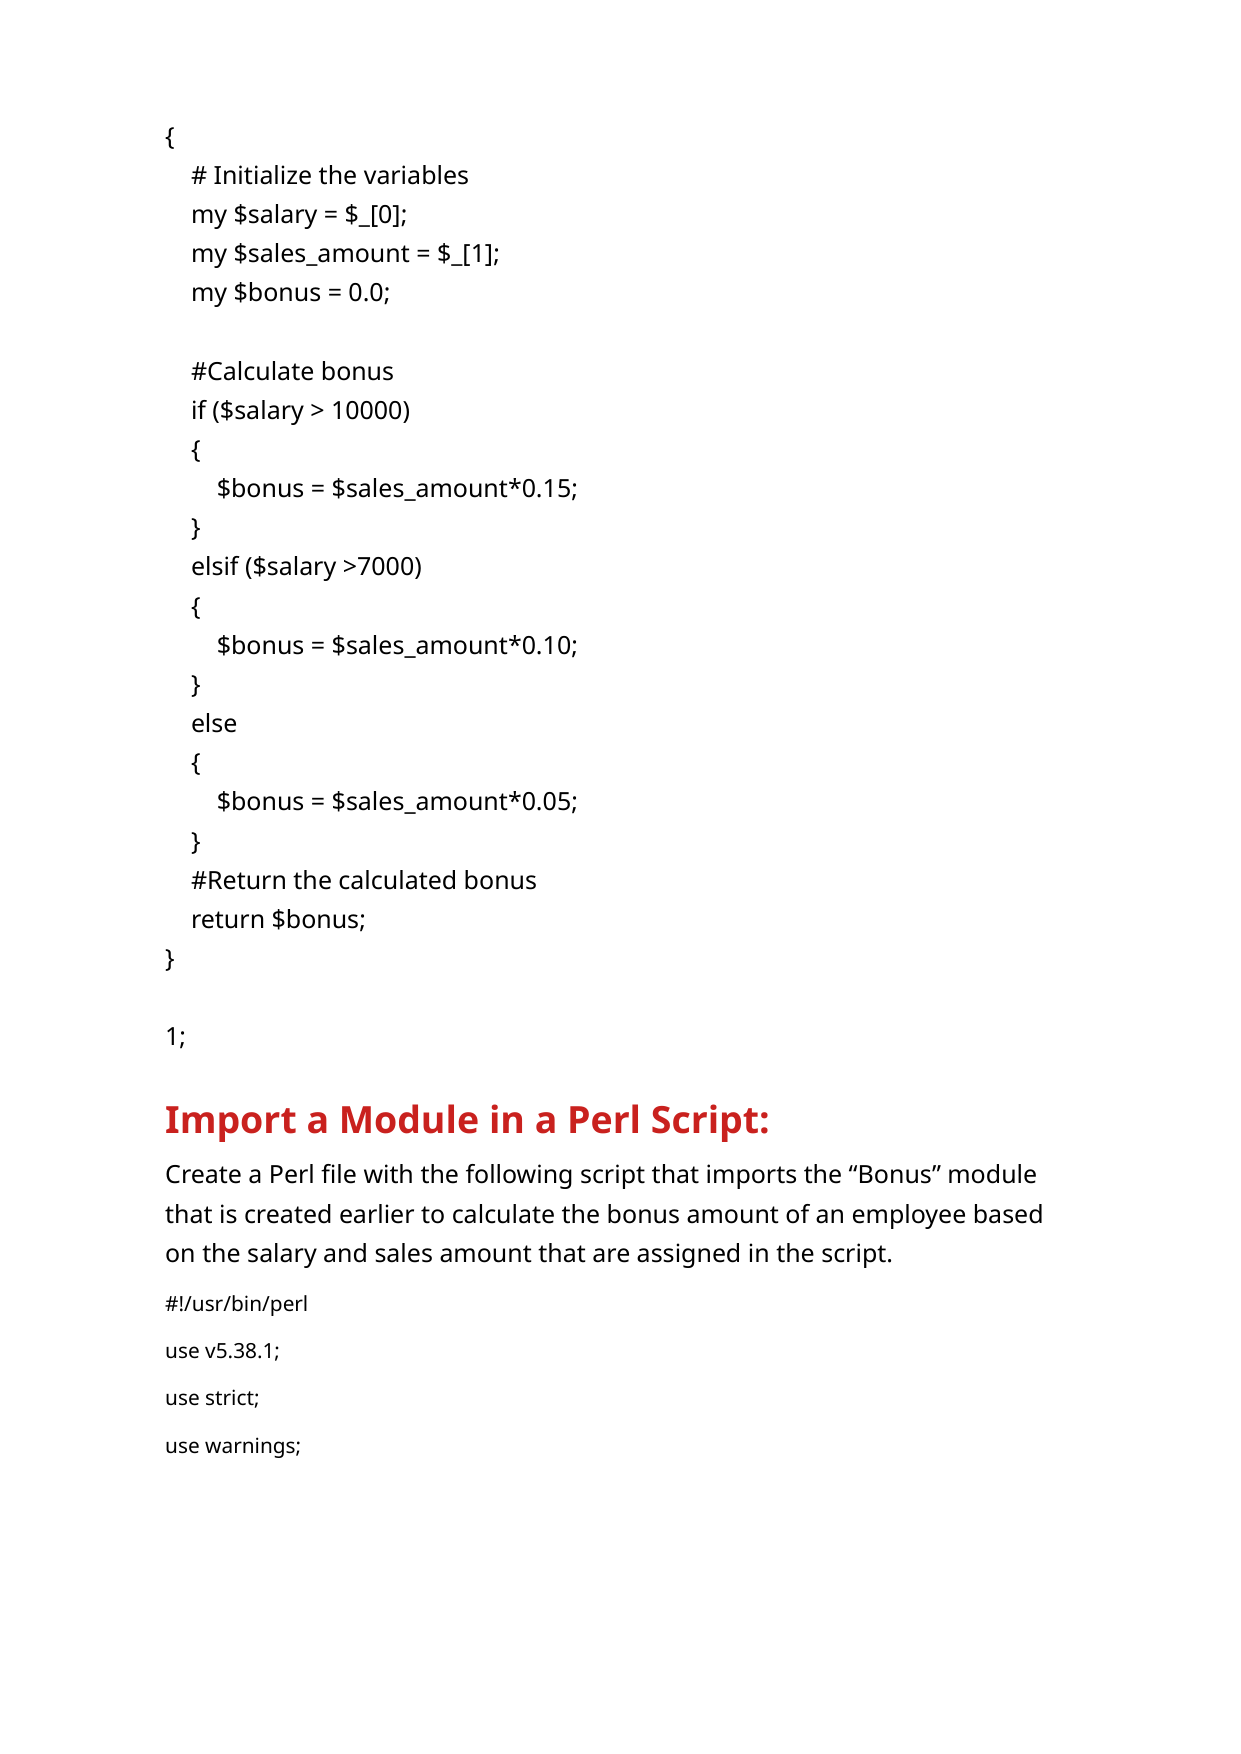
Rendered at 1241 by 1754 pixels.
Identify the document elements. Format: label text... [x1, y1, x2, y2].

text Create a Perl file with the following script that imports the “Bonus” module that is created earlier to calculate the bonus amount of an employee based on the salary and sales amount that are assigned in the script. [165, 1157, 1075, 1269]
text #!/usr/bin/perl [165, 1289, 1075, 1318]
text use v5.38.1; [165, 1336, 1075, 1365]
text { # Initialize the variables my $salary = $_[0]; my $sales_amount = $_[1]; my $bonus = 0.0; #Calculate bonus if ($salary > 10000) { $bonus = $sales_amount*0.15; } elsif ($salary >7000) { $bonus = $sales_amount*0.10; } else { $bonus = $sales_amount*0.05; } #Return the calculated bonus return $bonus; } 1; [165, 118, 1075, 1053]
text use strict; [165, 1383, 1075, 1412]
text use warnings; [165, 1431, 1075, 1459]
subtitle Import a Module in a Perl Script: [165, 1093, 1075, 1144]
